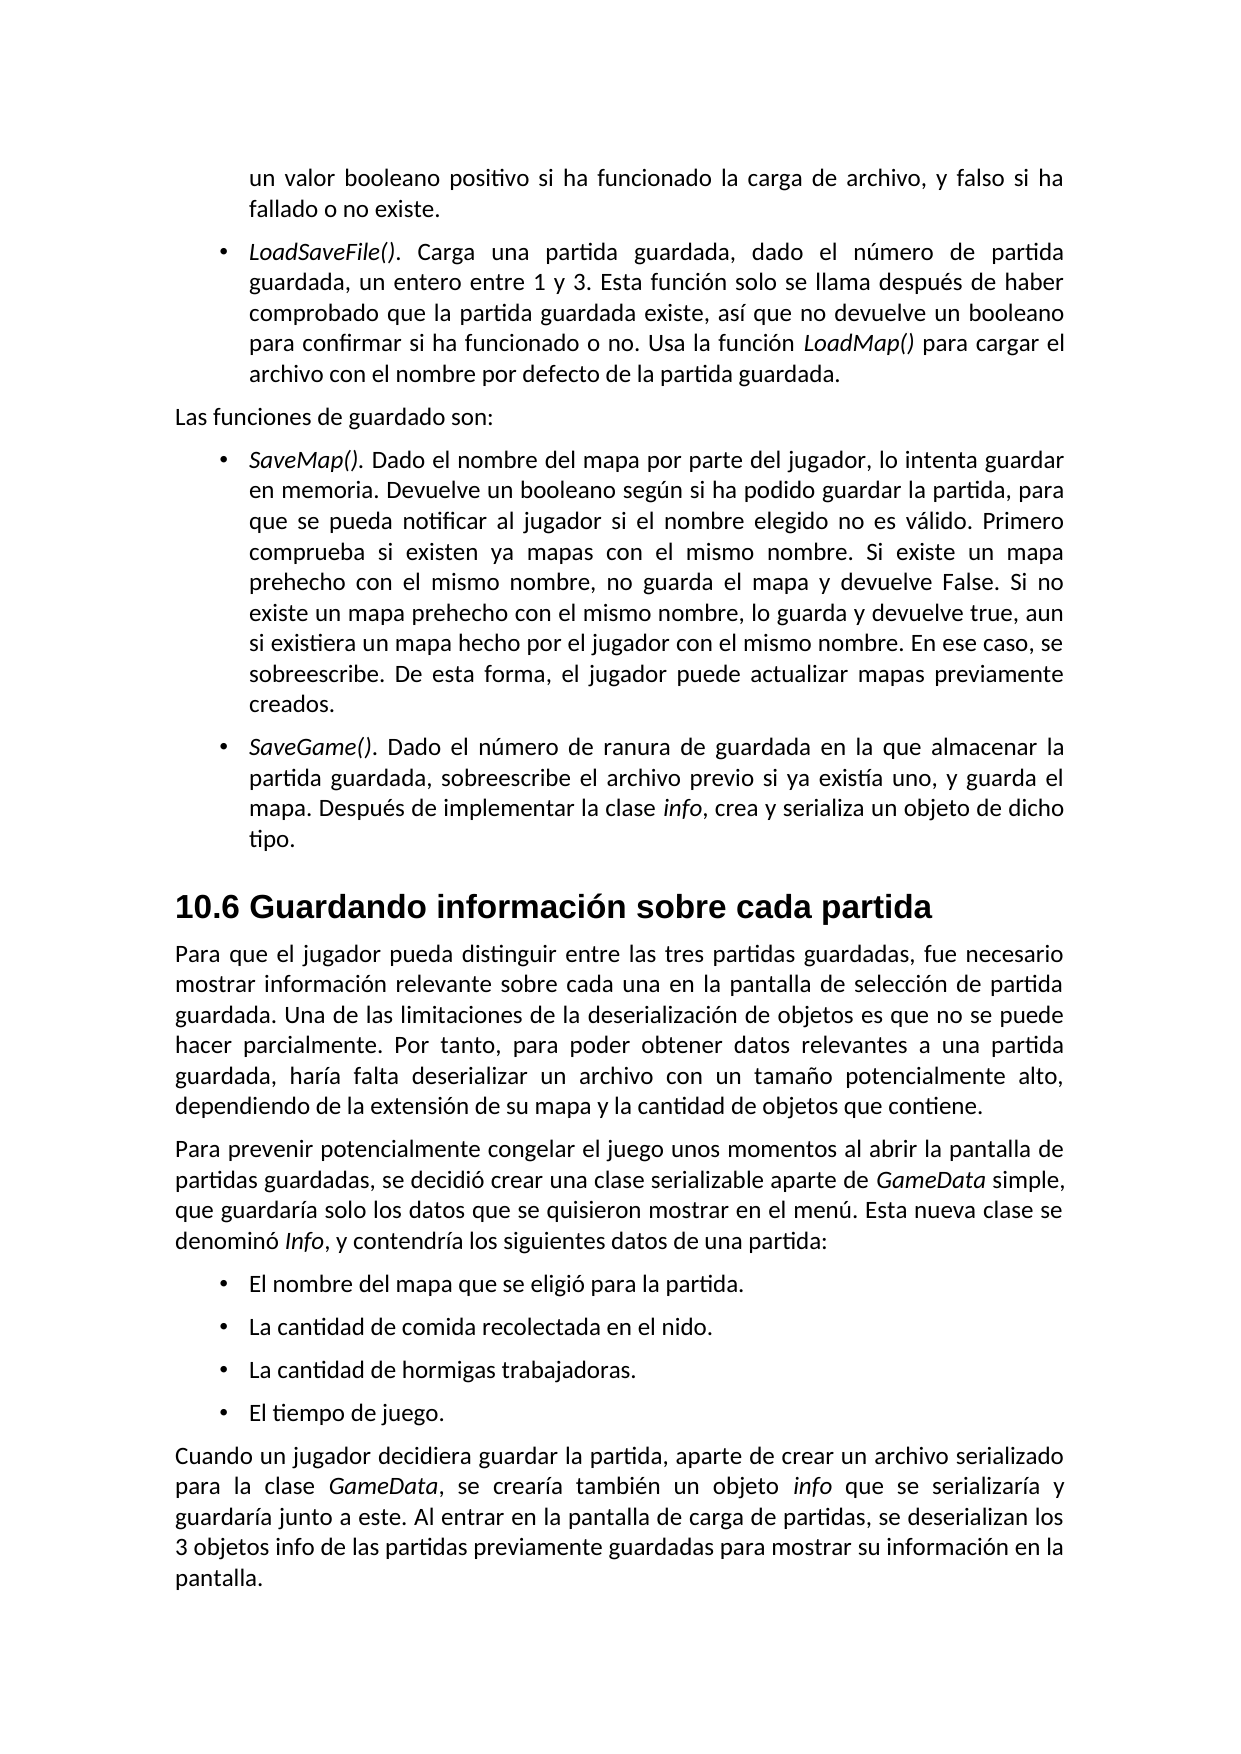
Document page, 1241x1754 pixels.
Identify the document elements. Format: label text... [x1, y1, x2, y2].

list un valor booleano positivo si ha funcionado la carga de archivo, y falso si ha fallado o no existe. [219, 162, 1065, 223]
text Cuando un jugador decidiera guardar la partida, aparte de crear un archivo serializado para la clase GameData, se crearía también un objeto info que se serializaría y guardaría junto a este. Al entrar en la pantalla de carga de partidas, se deserializan los 3 objetos info de las partidas previamente guardadas para mostrar su información en la pantalla. [175, 1440, 1065, 1593]
list La cantidad de comida recolectada en el nido. [219, 1311, 1065, 1341]
text Para prevenir potencialmente congelar el juego unos momentos al abrir la pantalla de partidas guardadas, se decidió crear una clase serializable aparte de GameData simple, que guardaría solo los datos que se quisieron mostrar en el menú. Esta nueva clase se denominó Info, y contendría los siguientes datos de una partida: [175, 1133, 1065, 1255]
subtitle Guardando información sobre cada partida [175, 887, 1065, 925]
list SaveGame(). Dado el número de ranura de guardada en la que almacenar la partida guardada, sobreescribe el archivo previo si ya existía uno, y guarda el mapa. Después de implementar la clase info, crea y serializa un objeto de dicho tipo. [219, 731, 1065, 853]
text Las funciones de guardado son: [175, 401, 1065, 432]
list El tiempo de juego. [219, 1397, 1065, 1427]
list LoadSaveFile(). Carga una partida guardada, dado el número de partida guardada, un entero entre 1 y 3. Esta función solo se llama después de haber comprobado que la partida guardada existe, así que no devuelve un booleano para confirmar si ha funcionado o no. Usa la función LoadMap() para cargar el archivo con el nombre por defecto de la partida guardada. [219, 236, 1065, 389]
text Para que el jugador pueda distinguir entre las tres partidas guardadas, fue necesario mostrar información relevante sobre cada una en la pantalla de selección de partida guardada. Una de las limitaciones de la deserialización de objetos es que no se puede hacer parcialmente. Por tanto, para poder obtener datos relevantes a una partida guardada, haría falta deserializar un archivo con un tamaño potencialmente alto, dependiendo de la extensión de su mapa y la cantidad de objetos que contiene. [175, 938, 1065, 1121]
list SaveMap(). Dado el nombre del mapa por parte del jugador, lo intenta guardar en memoria. Devuelve un booleano según si ha podido guardar la partida, para que se pueda notificar al jugador si el nombre elegido no es válido. Primero comprueba si existen ya mapas con el mismo nombre. Si existe un mapa prehecho con el mismo nombre, no guarda el mapa y devuelve False. Si no existe un mapa prehecho con el mismo nombre, lo guarda y devuelve true, aun si existiera un mapa hecho por el jugador con el mismo nombre. En ese caso, se sobreescribe. De esta forma, el jugador puede actualizar mapas previamente creados. [219, 444, 1065, 719]
list El nombre del mapa que se eligió para la partida. [219, 1268, 1065, 1298]
list La cantidad de hormigas trabajadoras. [219, 1354, 1065, 1384]
